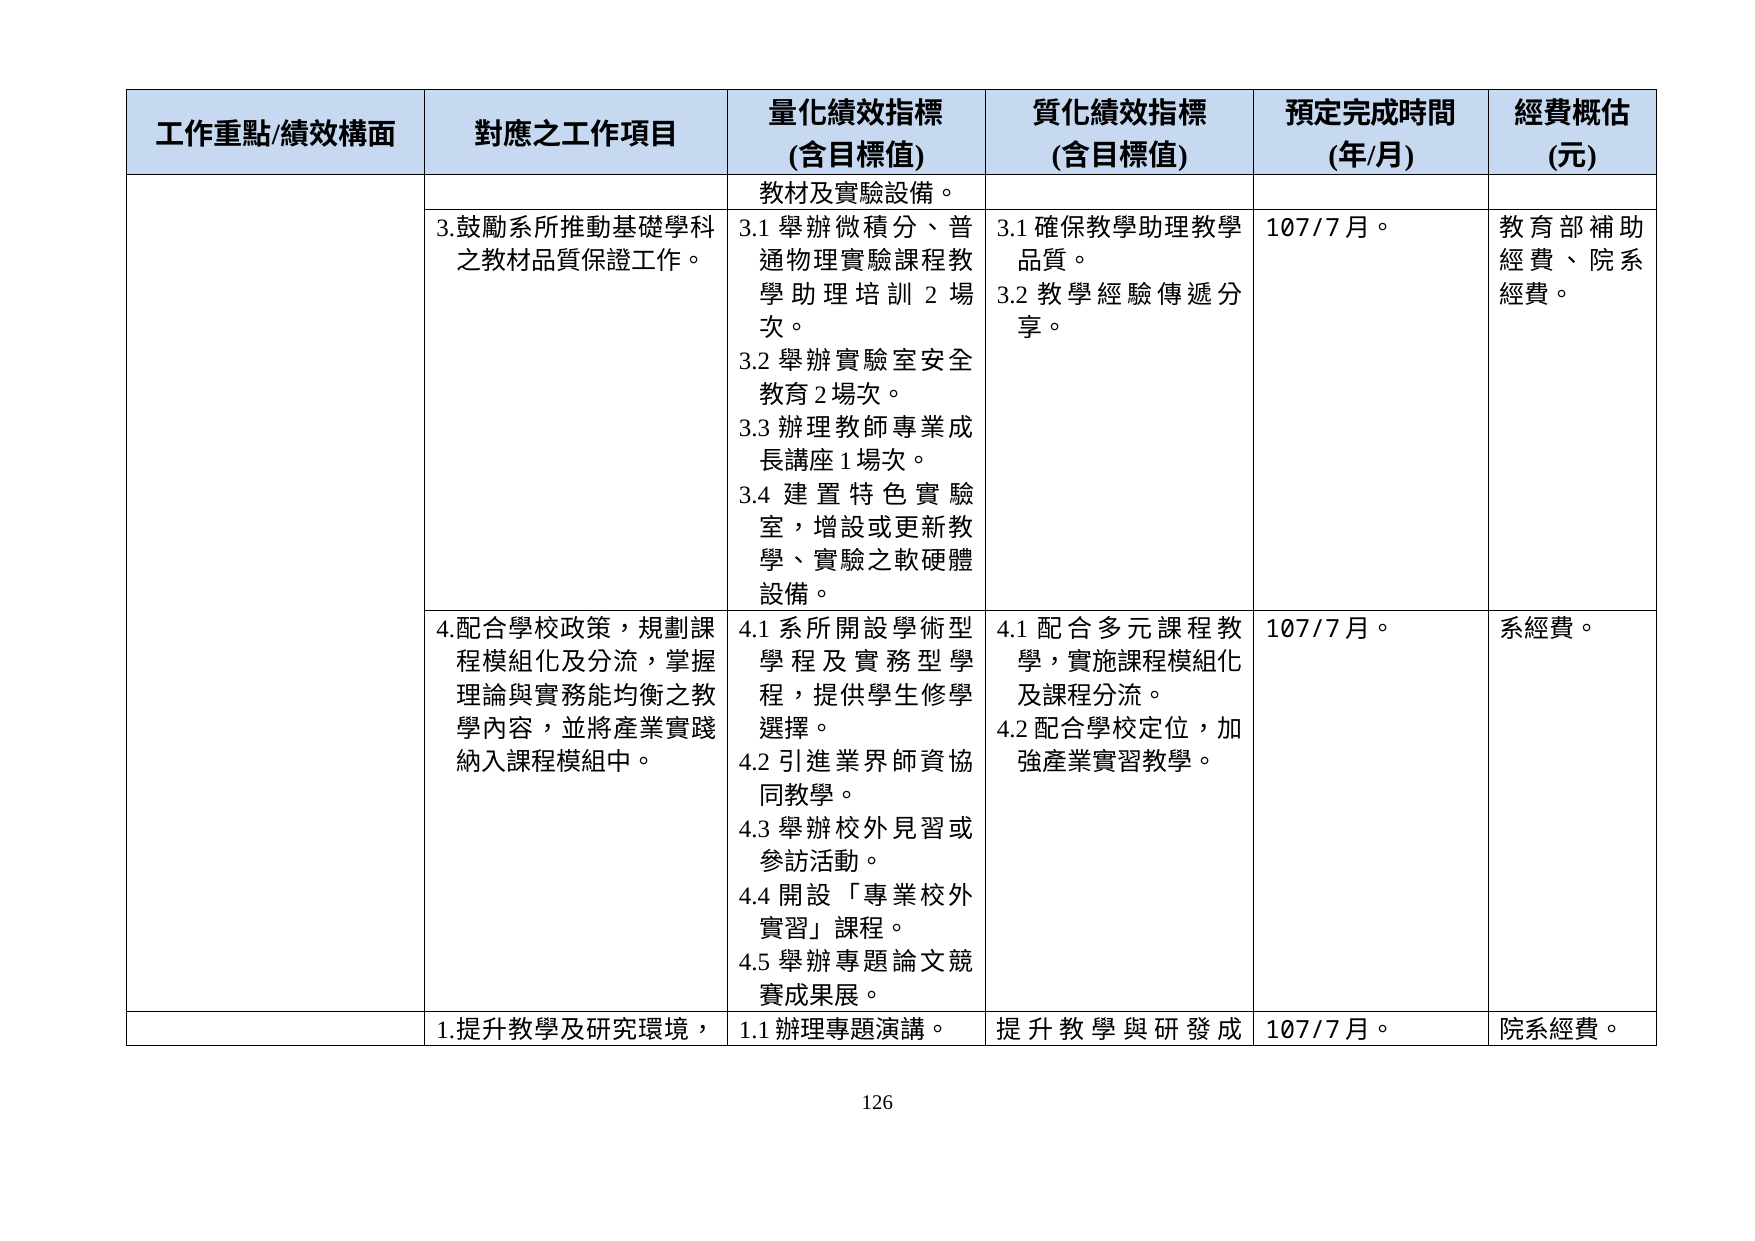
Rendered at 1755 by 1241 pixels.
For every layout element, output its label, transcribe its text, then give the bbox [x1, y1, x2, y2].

table_cell 107/7月。 [1254, 210, 1488, 610]
table_cell 教材及實驗設備。 [728, 175, 985, 209]
table_header 質化績效指標 (含目標值) [986, 90, 1253, 174]
table_cell 1.1辦理專題演講。 [728, 1012, 985, 1045]
table_cell [1489, 175, 1656, 209]
table_cell 4.1系所開設學術型學程及實務型學程，提供學生修學選擇。 4.2引進業界師資協同教學。 4.3舉辦校外見習或參訪活動。 4.4開設「專業校外實習」課程。 4.5舉辦專題論文競賽成果展。 [728, 611, 985, 1011]
table_cell [1254, 175, 1488, 209]
table_cell 107/7月。 [1254, 1012, 1488, 1045]
table_cell 4.1配合多元課程教學，實施課程模組化及課程分流。 4.2配合學校定位，加強產業實習教學。 [986, 611, 1253, 1011]
table_cell 教育部補助經費、院系經費。 [1489, 210, 1656, 610]
table_header 對應之工作項目 [425, 90, 727, 174]
table_cell 4.配合學校政策，規劃課程模組化及分流，掌握理論與實務能均衡之教學內容，並將產業實踐納入課程模組中。 [425, 611, 727, 1011]
table_cell 3.鼓勵系所推動基礎學科之教材品質保證工作。 [425, 210, 727, 610]
table_header 經費概估 (元) [1489, 90, 1656, 174]
table_header 預定完成時間 (年/月) [1254, 90, 1488, 174]
table_cell [986, 175, 1253, 209]
table_cell 院系經費。 [1489, 1012, 1656, 1045]
table_cell [127, 175, 424, 1011]
table_header 量化績效指標 (含目標值) [728, 90, 985, 174]
table_cell 3.1確保教學助理教學品質。 3.2教學經驗傳遞分享。 [986, 210, 1253, 610]
table_header 工作重點/績效構面 [127, 90, 424, 174]
table_cell 1.提升教學及研究環境， [425, 1012, 727, 1045]
table_cell [127, 1012, 424, 1045]
table_cell [425, 175, 727, 209]
table_cell 107/7月。 [1254, 611, 1488, 1011]
table_cell 提升教學與研發成 [986, 1012, 1253, 1045]
table_cell 3.1舉辦微積分、普通物理實驗課程教學助理培訓2場次。 3.2舉辦實驗室安全教育2場次。 3.3辦理教師專業成長講座1場次。 3.4建置特色實驗室，增設或更新教學、實驗之軟硬體設備。 [728, 210, 985, 610]
table_cell 系經費。 [1489, 611, 1656, 1011]
